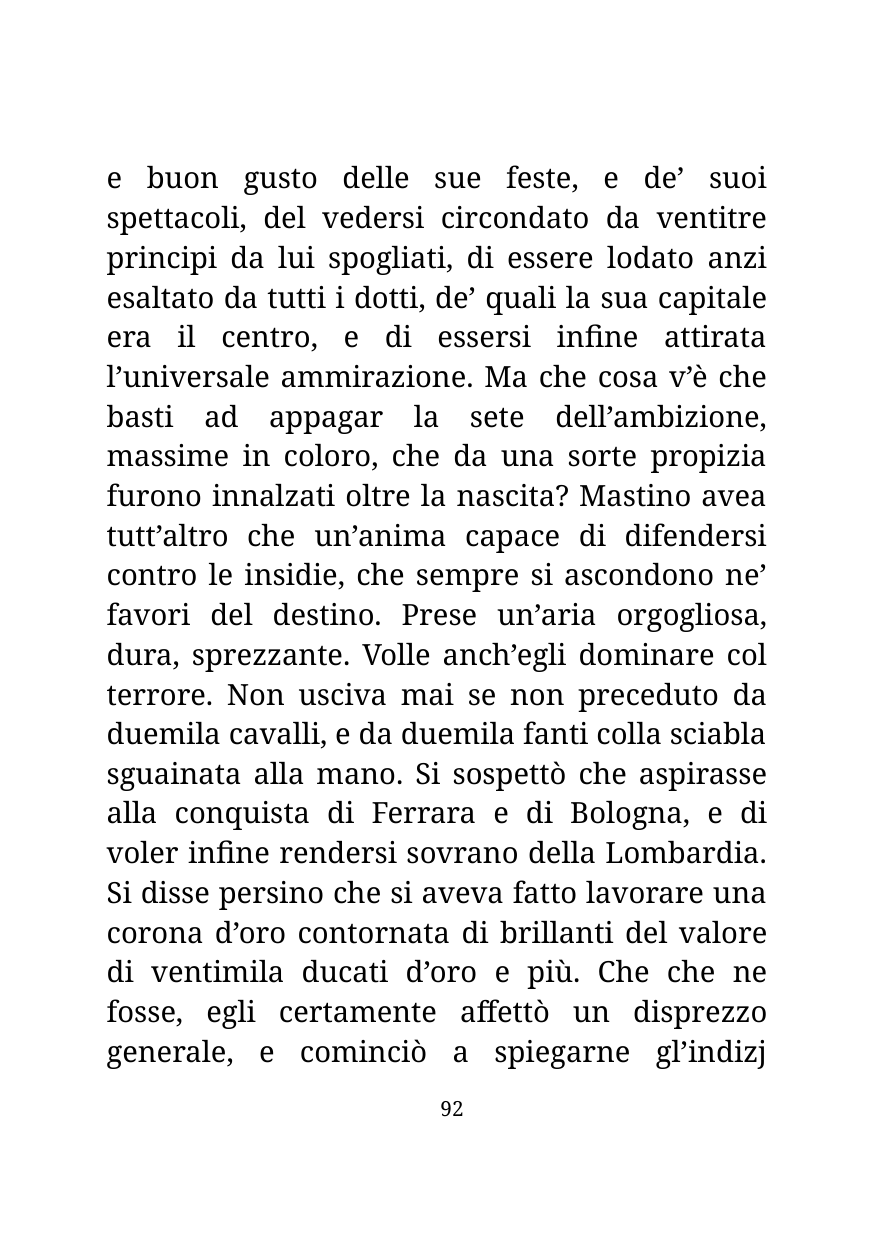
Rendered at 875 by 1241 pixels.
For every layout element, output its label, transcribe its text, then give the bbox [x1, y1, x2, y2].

text e buon gusto delle sue feste, e de’ suoi spettacoli, del vedersi circondato da ventitre principi da lui spogliati, di essere lodato anzi esaltato da tutti i dotti, de’ quali la sua capitale era il centro, e di essersi infine attirata l’universale ammirazione. Ma che cosa v’è che basti ad appagar la sete dell’ambizione, massime in coloro, che da una sorte propizia furono innalzati oltre la nascita? Mastino avea tutt’altro che un’anima capace di difendersi contro le insidie, che sempre si ascondono ne’ favori del destino. Prese un’aria orgogliosa, dura, sprezzante. Volle anch’egli dominare col terrore. Non usciva mai se non preceduto da duemila cavalli, e da duemila fanti colla sciabla sguainata alla mano. Si sospettò che aspirasse alla conquista di Ferrara e di Bologna, e di voler infine rendersi sovrano della Lombardia. Si disse persino che si aveva fatto lavorare una corona d’oro contornata di brillanti del valore di ventimila ducati d’oro e più. Che che ne fosse, egli certamente affettò un disprezzo generale, e cominciò a spiegarne gl’indizj [106, 158, 768, 1071]
